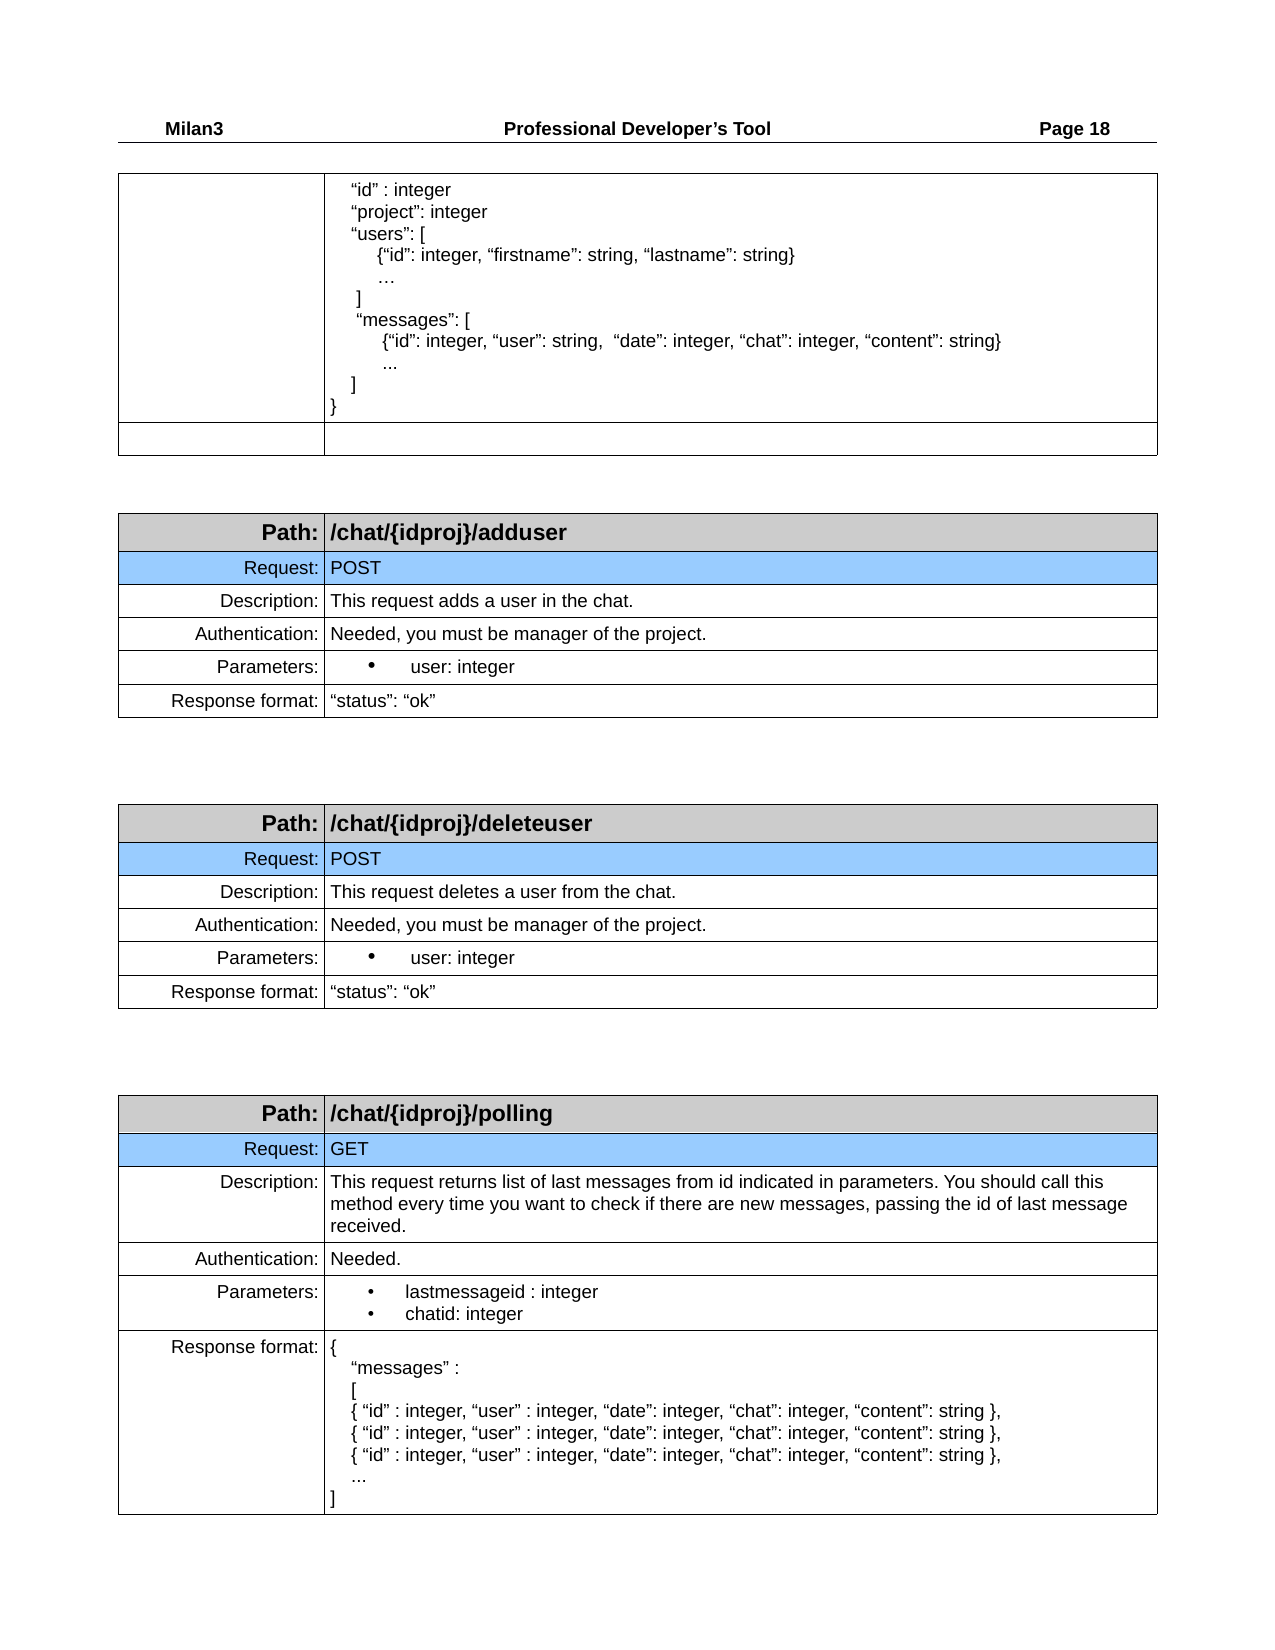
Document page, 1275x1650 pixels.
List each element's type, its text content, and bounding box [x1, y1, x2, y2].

table_cell [119, 423, 324, 455]
table_cell Response format: [119, 976, 324, 1008]
table_cell Needed. [325, 1243, 1157, 1275]
table_cell POST [325, 552, 1157, 584]
table_cell “id” : integer “project”: integer “users”: [ {“id”: integer, “firstname”: string, “lastname”: string} … ] “messages”: [ {“id”: integer, “user”: string, “date”: integer, “chat”: integer, “content”: string} ... ] } [325, 174, 1157, 422]
table_cell [119, 174, 324, 422]
table_cell This request deletes a user from the chat. [325, 876, 1157, 908]
table_cell lastmessageid : integer chatid: integer [325, 1276, 1157, 1330]
table_cell This request returns list of last messages from id indicated in parameters. You should call this method every time you want to check if there are new messages, passing the id of last message received. [325, 1167, 1157, 1242]
table_header /chat/{idproj}/polling [325, 1096, 1157, 1132]
table_cell Authentication: [119, 909, 324, 941]
table_cell Response format: [119, 1331, 324, 1514]
table_cell Authentication: [119, 618, 324, 650]
table_cell “status”: “ok” [325, 685, 1157, 717]
table_cell Request: [119, 843, 324, 875]
table_cell Description: [119, 585, 324, 617]
table_cell Description: [119, 1167, 324, 1242]
table_cell Request: [119, 1134, 324, 1166]
table_header Path: [119, 805, 324, 842]
table_cell “status”: “ok” [325, 976, 1157, 1008]
table_header Path: [119, 1096, 324, 1132]
table_header Path: [119, 514, 324, 551]
table_cell user: integer [325, 942, 1157, 975]
table_cell Authentication: [119, 1243, 324, 1275]
table_cell Description: [119, 876, 324, 908]
table_cell Parameters: [119, 1276, 324, 1330]
table_cell GET [325, 1134, 1157, 1166]
table_cell Parameters: [119, 942, 324, 975]
table_cell This request adds a user in the chat. [325, 585, 1157, 617]
table_header /chat/{idproj}/deleteuser [325, 805, 1157, 842]
table_cell POST [325, 843, 1157, 875]
table_cell { “messages” : [ { “id” : integer, “user” : integer, “date”: integer, “chat”: integer, “content”: string }, { “id” : integer, “user” : integer, “date”: integer, “chat”: integer, “content”: string }, { “id” : integer, “user” : integer, “date”: integer, “chat”: integer, “content”: string }, ... ] [325, 1331, 1157, 1514]
table_cell Request: [119, 552, 324, 584]
table_cell Response format: [119, 685, 324, 717]
table_cell user: integer [325, 651, 1157, 684]
table_cell Needed, you must be manager of the project. [325, 909, 1157, 941]
table_cell Parameters: [119, 651, 324, 684]
table_cell [325, 423, 1157, 455]
table_cell Needed, you must be manager of the project. [325, 618, 1157, 650]
table_header /chat/{idproj}/adduser [325, 514, 1157, 551]
